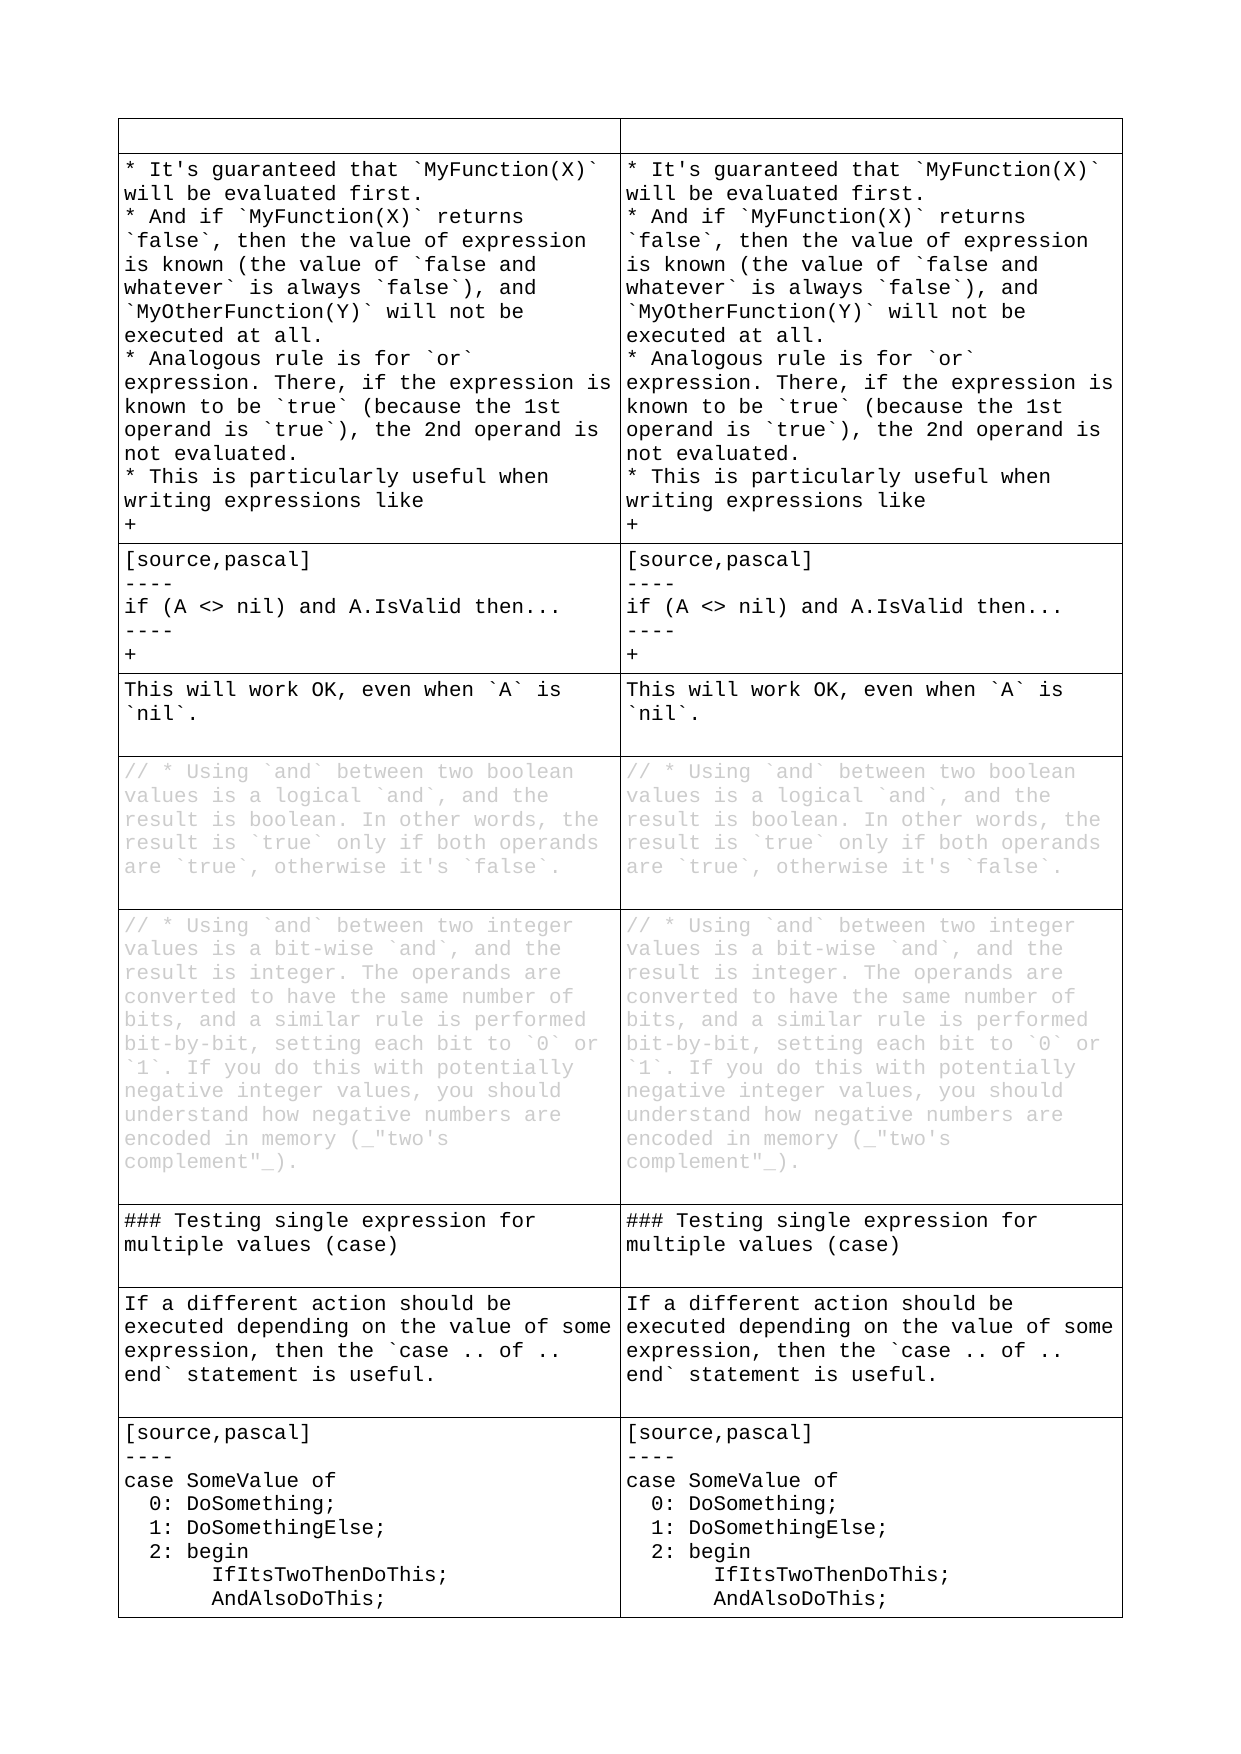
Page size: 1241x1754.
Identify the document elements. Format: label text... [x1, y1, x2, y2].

table_cell This will work OK, even when `A` is `nil`. [621, 674, 1122, 756]
table_cell [source,pascal] ---- case SomeValue of 0: DoSomething; 1: DoSomethingElse; 2: begin IfItsTwoThenDoThis; AndAlsoDoThis; [119, 1418, 620, 1617]
table_cell // * Using `and` between two integer values is a bit-wise `and`, and the result is integer. The operands are converted to have the same number of bits, and a similar rule is performed bit-by-bit, setting each bit to `0` or `1`. If you do this with potentially negative integer values, you should understand how negative numbers are encoded in memory (_"two's complement"_). [119, 910, 620, 1204]
table_cell ### Testing single expression for multiple values (case) [621, 1205, 1122, 1287]
table_cell [source,pascal] ---- case SomeValue of 0: DoSomething; 1: DoSomethingElse; 2: begin IfItsTwoThenDoThis; AndAlsoDoThis; [621, 1418, 1122, 1617]
table_cell [621, 119, 1122, 153]
table_cell If a different action should be executed depending on the value of some expression, then the `case .. of .. end` statement is useful. [621, 1288, 1122, 1417]
table_cell [source,pascal] ---- if (A <> nil) and A.IsValid then... ---- + [621, 544, 1122, 673]
table_cell [source,pascal] ---- if (A <> nil) and A.IsValid then... ---- + [119, 544, 620, 673]
table_cell * It's guaranteed that `MyFunction(X)` will be evaluated first. * And if `MyFunction(X)` returns `false`, then the value of expression is known (the value of `false and whatever` is always `false`), and `MyOtherFunction(Y)` will not be executed at all. * Analogous rule is for `or` expression. There, if the expression is known to be `true` (because the 1st operand is `true`), the 2nd operand is not evaluated. * This is particularly useful when writing expressions like + [621, 154, 1122, 543]
table_cell // * Using `and` between two boolean values is a logical `and`, and the result is boolean. In other words, the result is `true` only if both operands are `true`, otherwise it's `false`. [621, 757, 1122, 909]
table_cell If a different action should be executed depending on the value of some expression, then the `case .. of .. end` statement is useful. [119, 1288, 620, 1417]
table_cell ### Testing single expression for multiple values (case) [119, 1205, 620, 1287]
table_cell // * Using `and` between two boolean values is a logical `and`, and the result is boolean. In other words, the result is `true` only if both operands are `true`, otherwise it's `false`. [119, 757, 620, 909]
table_cell // * Using `and` between two integer values is a bit-wise `and`, and the result is integer. The operands are converted to have the same number of bits, and a similar rule is performed bit-by-bit, setting each bit to `0` or `1`. If you do this with potentially negative integer values, you should understand how negative numbers are encoded in memory (_"two's complement"_). [621, 910, 1122, 1204]
table_cell This will work OK, even when `A` is `nil`. [119, 674, 620, 756]
table_cell [119, 119, 620, 153]
table_cell * It's guaranteed that `MyFunction(X)` will be evaluated first. * And if `MyFunction(X)` returns `false`, then the value of expression is known (the value of `false and whatever` is always `false`), and `MyOtherFunction(Y)` will not be executed at all. * Analogous rule is for `or` expression. There, if the expression is known to be `true` (because the 1st operand is `true`), the 2nd operand is not evaluated. * This is particularly useful when writing expressions like + [119, 154, 620, 543]
